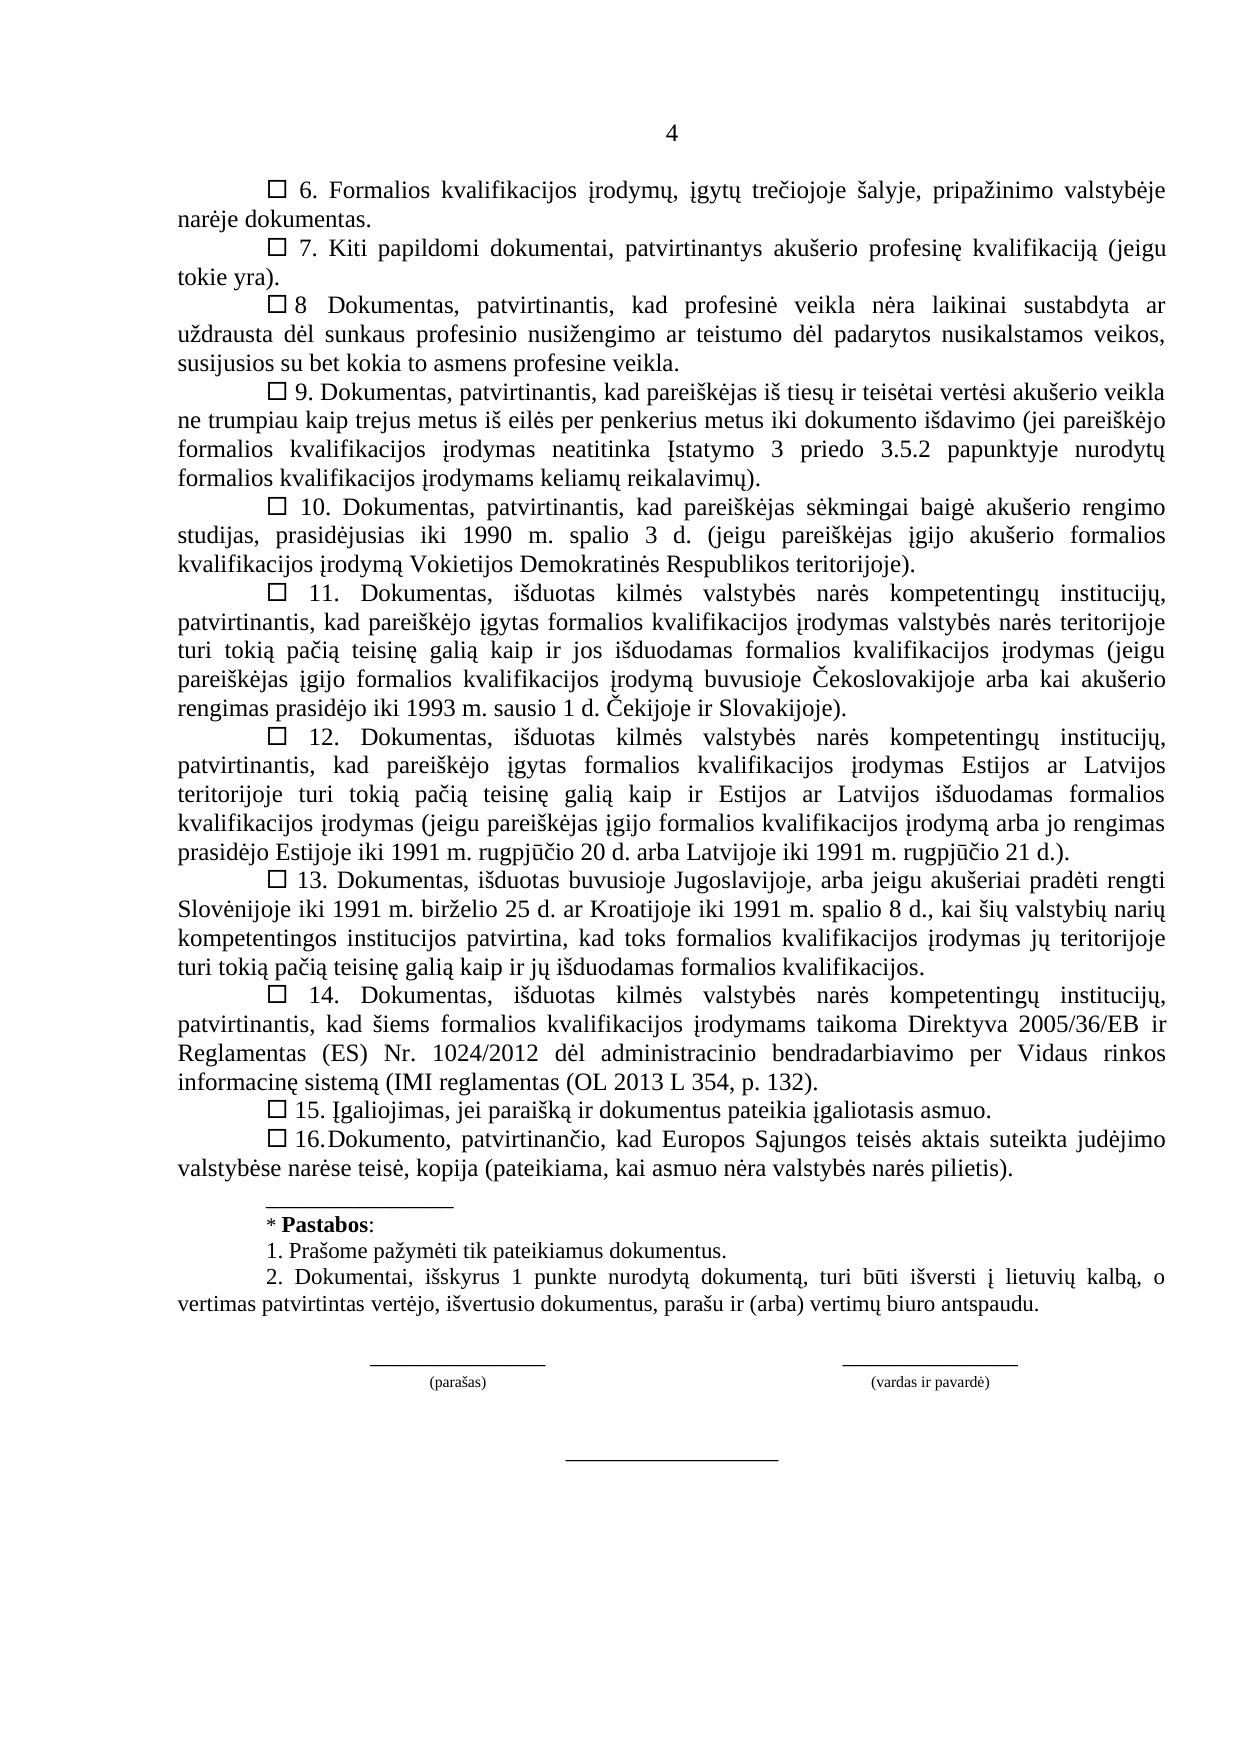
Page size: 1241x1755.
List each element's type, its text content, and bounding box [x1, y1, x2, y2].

text 2. Dokumentai, išskyrus 1 punkte nurodytą dokumentą, turi būti išversti į lietuvių kalbą, o vertimas patvirtintas vertėjo, išvertusio dokumentus, parašu ir (arba) vertimų biuro antspaudu. [177, 1263, 1167, 1316]
text  16. Dokumento, patvirtinančio, kad Europos Sąjungos teisės aktais suteikta judėjimo valstybėse narėse teisė, kopija (pateikiama, kai asmuo nėra valstybės narės pilietis). [177, 1124, 1167, 1182]
text  8. Dokumentas, patvirtinantis, kad profesinė veikla nėra laikinai sustabdyta ar uždrausta dėl sunkaus profesinio nusižengimo ar teistumo dėl padarytos nusikalstamos veikos, susijusios su bet kokia to asmens profesine veikla. [177, 291, 1167, 377]
text  10. Dokumentas, patvirtinantis, kad pareiškėjas sėkmingai baigė akušerio rengimo studijas, prasidėjusias iki 1990 m. spalio 3 d. (jeigu pareiškėjas įgijo akušerio formalios kvalifikacijos įrodymą Vokietijos Demokratinės Respublikos teritorijoje). [177, 492, 1167, 578]
text * Pastabos: [177, 1211, 1167, 1237]
text  9. Dokumentas, patvirtinantis, kad pareiškėjas iš tiesų ir teisėtai vertėsi akušerio veikla ne trumpiau kaip trejus metus iš eilės per penkerius metus iki dokumento išdavimo (jei pareiškėjo formalios kvalifikacijos įrodymas neatitinka Įstatymo 3 priedo 3.5.2 papunktyje nurodytų formalios kvalifikacijos įrodymams keliamų reikalavimų). [177, 377, 1167, 492]
text  13. Dokumentas, išduotas buvusioje Jugoslavijoje, arba jeigu akušeriai pradėti rengti Slovėnijoje iki 1991 m. birželio 25 d. ar Kroatijoje iki 1991 m. spalio 8 d., kai šių valstybių narių kompetentingos institucijos patvirtina, kad toks formalios kvalifikacijos įrodymas jų teritorijoje turi tokią pačią teisinę galią kaip ir jų išduodamas formalios kvalifikacijos. [177, 866, 1167, 981]
text  12. Dokumentas, išduotas kilmės valstybės narės kompetentingų institucijų, patvirtinantis, kad pareiškėjo įgytas formalios kvalifikacijos įrodymas Estijos ar Latvijos teritorijoje turi tokią pačią teisinę galią kaip ir Estijos ar Latvijos išduodamas formalios kvalifikacijos įrodymas (jeigu pareiškėjas įgijo formalios kvalifikacijos įrodymą arba jo rengimas prasidėjo Estijoje iki 1991 m. rugpjūčio 20 d. arba Latvijoje iki 1991 m. rugpjūčio 21 d.). [177, 722, 1167, 866]
table_header ______________ (vardas ir pavardė) [650, 1340, 1122, 1406]
text  11. Dokumentas, išduotas kilmės valstybės narės kompetentingų institucijų, patvirtinantis, kad pareiškėjo įgytas formalios kvalifikacijos įrodymas valstybės narės teritorijoje turi tokią pačią teisinę galią kaip ir jos išduodamas formalios kvalifikacijos įrodymas (jeigu pareiškėjas įgijo formalios kvalifikacijos įrodymą buvusioje Čekoslovakijoje arba kai akušerio rengimas prasidėjo iki 1993 m. sausio 1 d. Čekijoje ir Slovakijoje). [177, 578, 1167, 722]
text _________________ [177, 1435, 1167, 1464]
text  15. Įgaliojimas, jei paraišką ir dokumentus pateikia įgaliotasis asmuo. [236, 1096, 1167, 1124]
text  6. Formalios kvalifikacijos įrodymų, įgytų trečiojoje šalyje, pripažinimo valstybėje narėje dokumentas. [177, 176, 1167, 233]
table_header ______________ (parašas) [177, 1340, 649, 1406]
text _______________ [177, 1182, 1167, 1211]
text  14. Dokumentas, išduotas kilmės valstybės narės kompetentingų institucijų, patvirtinantis, kad šiems formalios kvalifikacijos įrodymams taikoma Direktyva 2005/36/EB ir Reglamentas (ES) Nr. 1024/2012 dėl administracinio bendradarbiavimo per Vidaus rinkos informacinę sistemą (IMI reglamentas (OL 2013 L 354, p. 132). [177, 981, 1167, 1096]
text  7. Kiti papildomi dokumentai, patvirtinantys akušerio profesinę kvalifikaciją (jeigu tokie yra). [177, 233, 1167, 291]
text 1. Prašome pažymėti tik pateikiamus dokumentus. [177, 1237, 1167, 1263]
